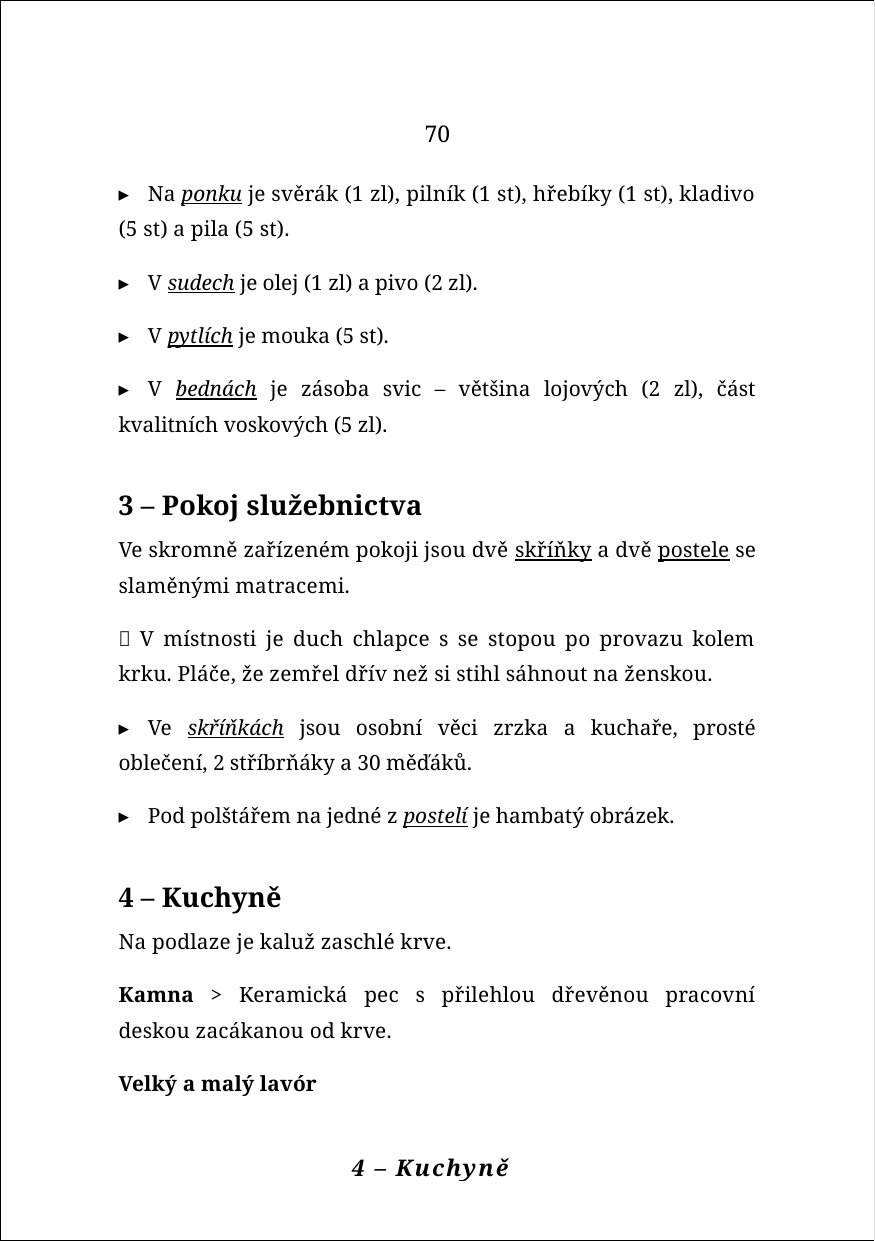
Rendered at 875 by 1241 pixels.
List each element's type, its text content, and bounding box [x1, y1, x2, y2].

text ▸ V bednách je zásoba svic – většina lojových (2 zl), část kvalitních voskových (5 zl). [118, 374, 756, 438]
text 👤 V místnosti je duch chlapce s se stopou po provazu kolem krku. Pláče, že zemřel dřív než si stihl sáhnout na ženskou. [118, 624, 756, 688]
subtitle 3 – Pokoj služebnictva [118, 487, 756, 523]
text ▸ Pod polštářem na jedné z postelí je hambatý obrázek. [118, 801, 756, 830]
text ▸ V sudech je olej (1 zl) a pivo (2 zl). [118, 268, 756, 296]
text ▸ Ve skříňkách jsou osobní věci zrzka a kuchaře, prosté oblečení, 2 stříbrňáky a 30 měďáků. [118, 713, 756, 777]
text Velký a malý lavór [118, 1069, 756, 1097]
text ▸ V pytlích je mouka (5 st). [118, 321, 756, 349]
text Na podlaze je kaluž zaschlé krve. [118, 927, 756, 955]
text ▸ Na ponku je svěrák (1 zl), pilník (1 st), hřebíky (1 st), kladivo (5 st) a pila (5 st). [118, 179, 756, 243]
text Kamna > Keramická pec s přilehlou dřevěnou pracovní deskou zacákanou od krve. [118, 980, 756, 1044]
subtitle 4 – Kuchyně [118, 878, 756, 915]
text Ve skromně zařízeném pokoji jsou dvě skříňky a dvě postele se slaměnými matracemi. [118, 535, 756, 599]
